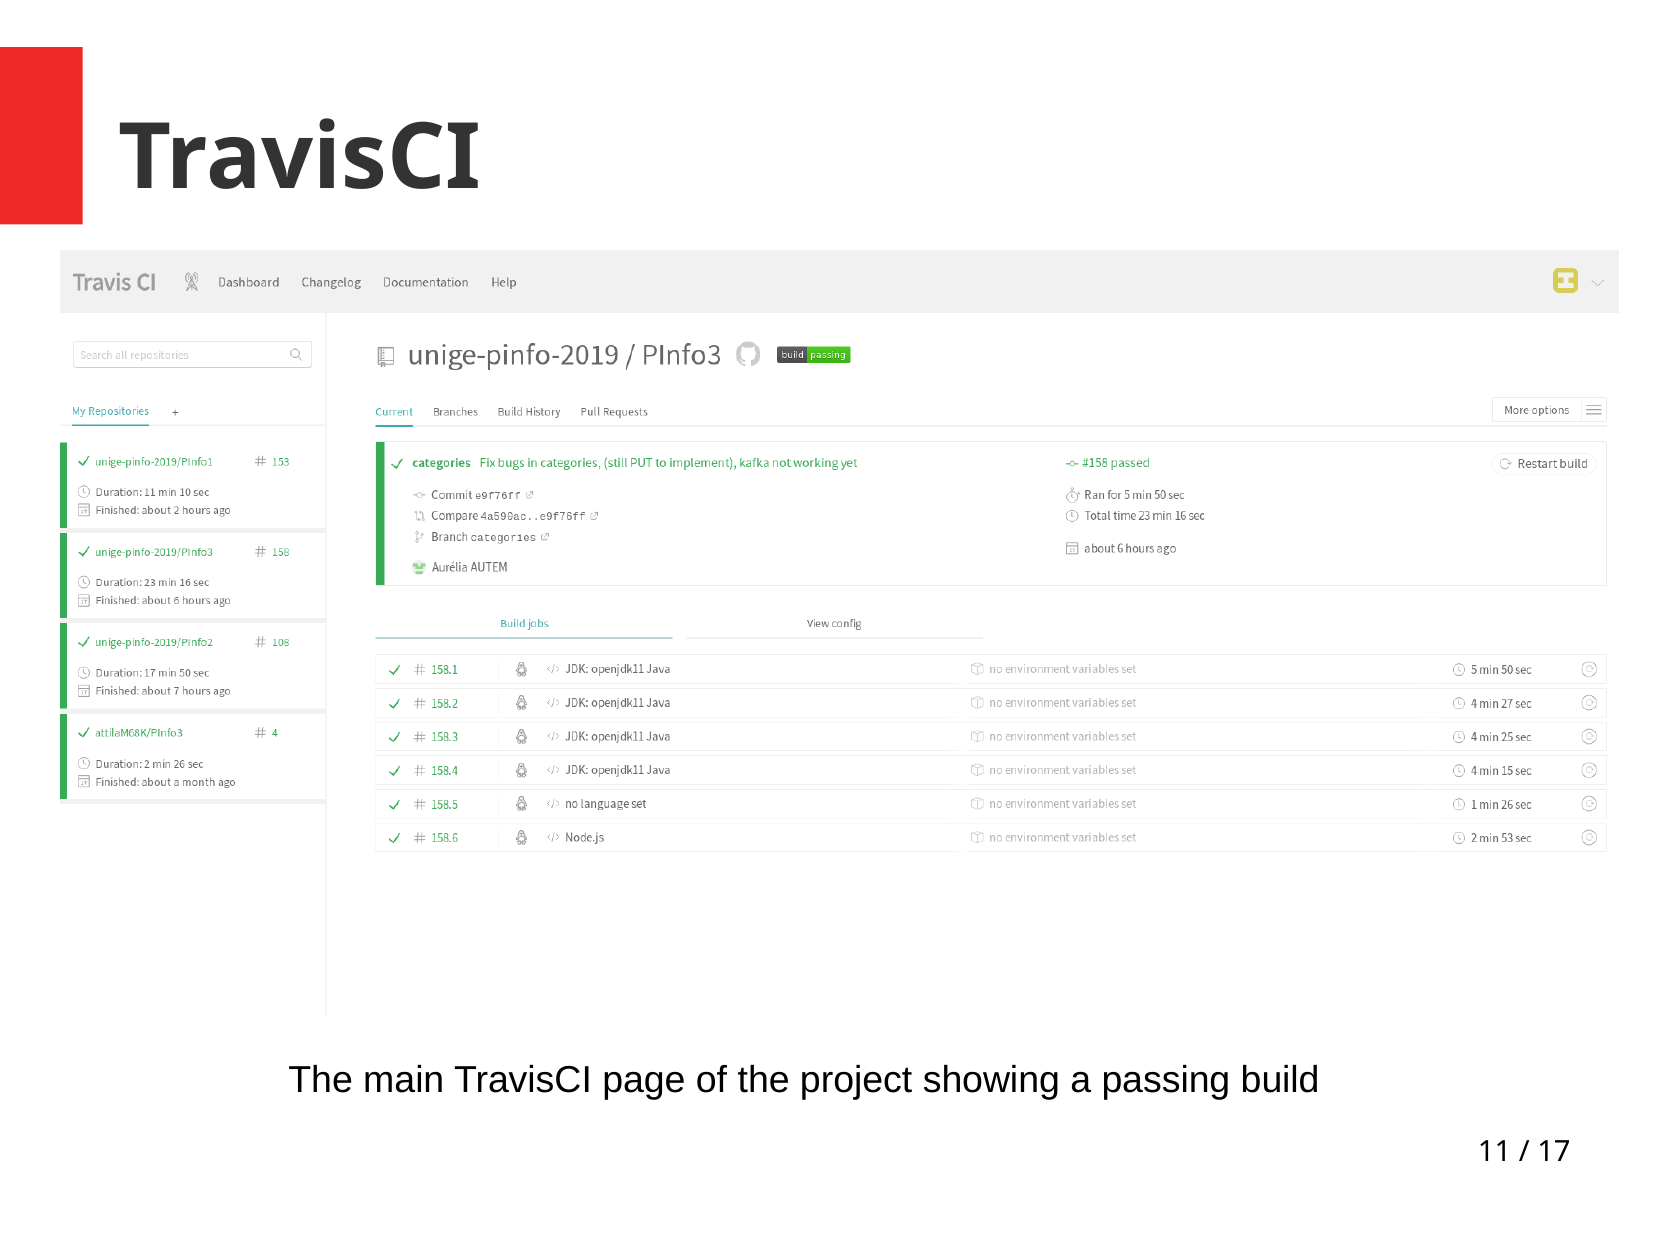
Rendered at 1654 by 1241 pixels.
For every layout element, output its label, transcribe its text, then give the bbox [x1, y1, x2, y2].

title TravisCI [118, 49, 1571, 250]
text_box The main TravisCI page of the project showing a passing build [273, 1051, 1335, 1108]
picture [60, 250, 1619, 1016]
